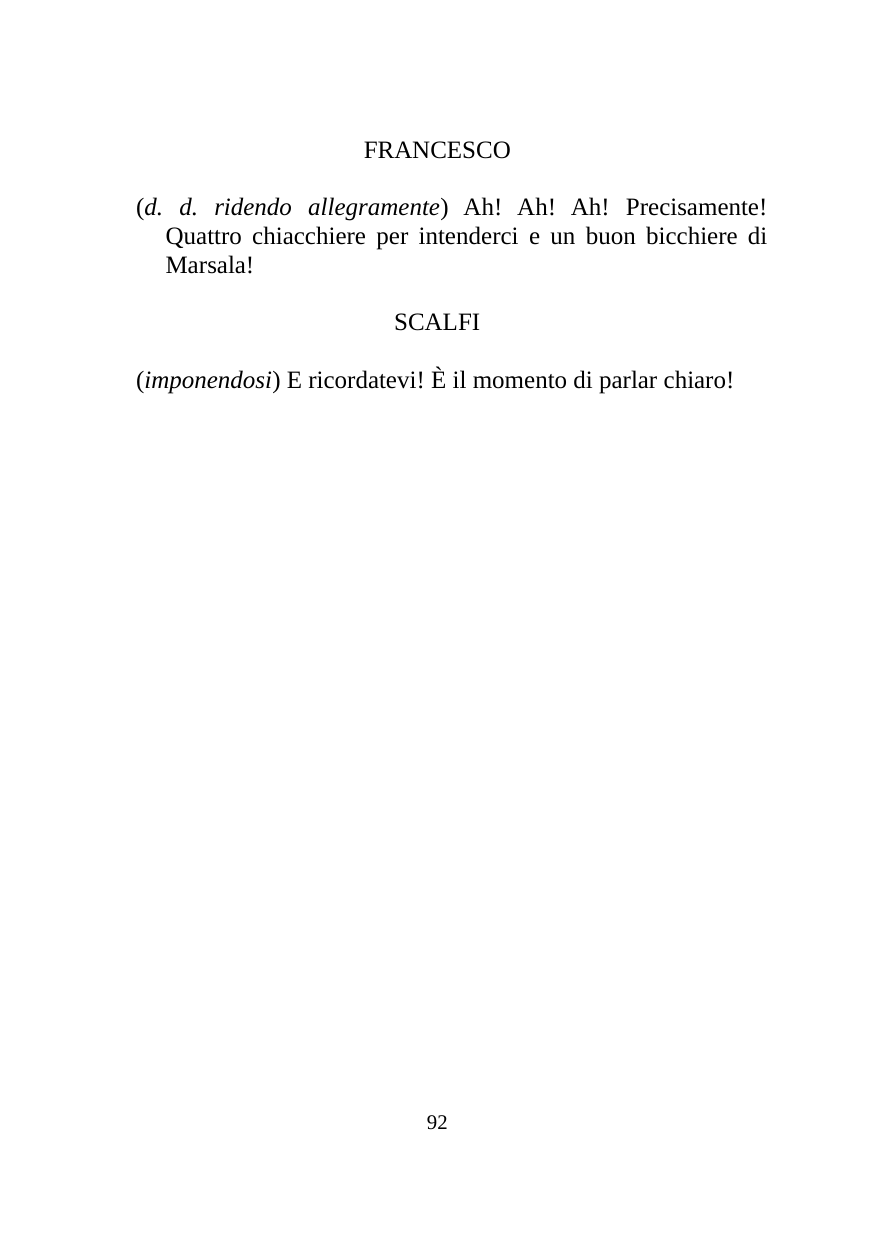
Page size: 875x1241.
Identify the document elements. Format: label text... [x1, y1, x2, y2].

text FRANCESCO [106, 135, 768, 164]
text (d. d. ridendo allegramente) Ah! Ah! Ah! Precisamente! Quattro chiacchiere per intenderci e un buon bicchiere di Marsala! [136, 192, 768, 279]
text (imponendosi) E ricordatevi! È il momento di parlar chiaro! [136, 365, 768, 394]
text SCALFI [106, 307, 768, 336]
